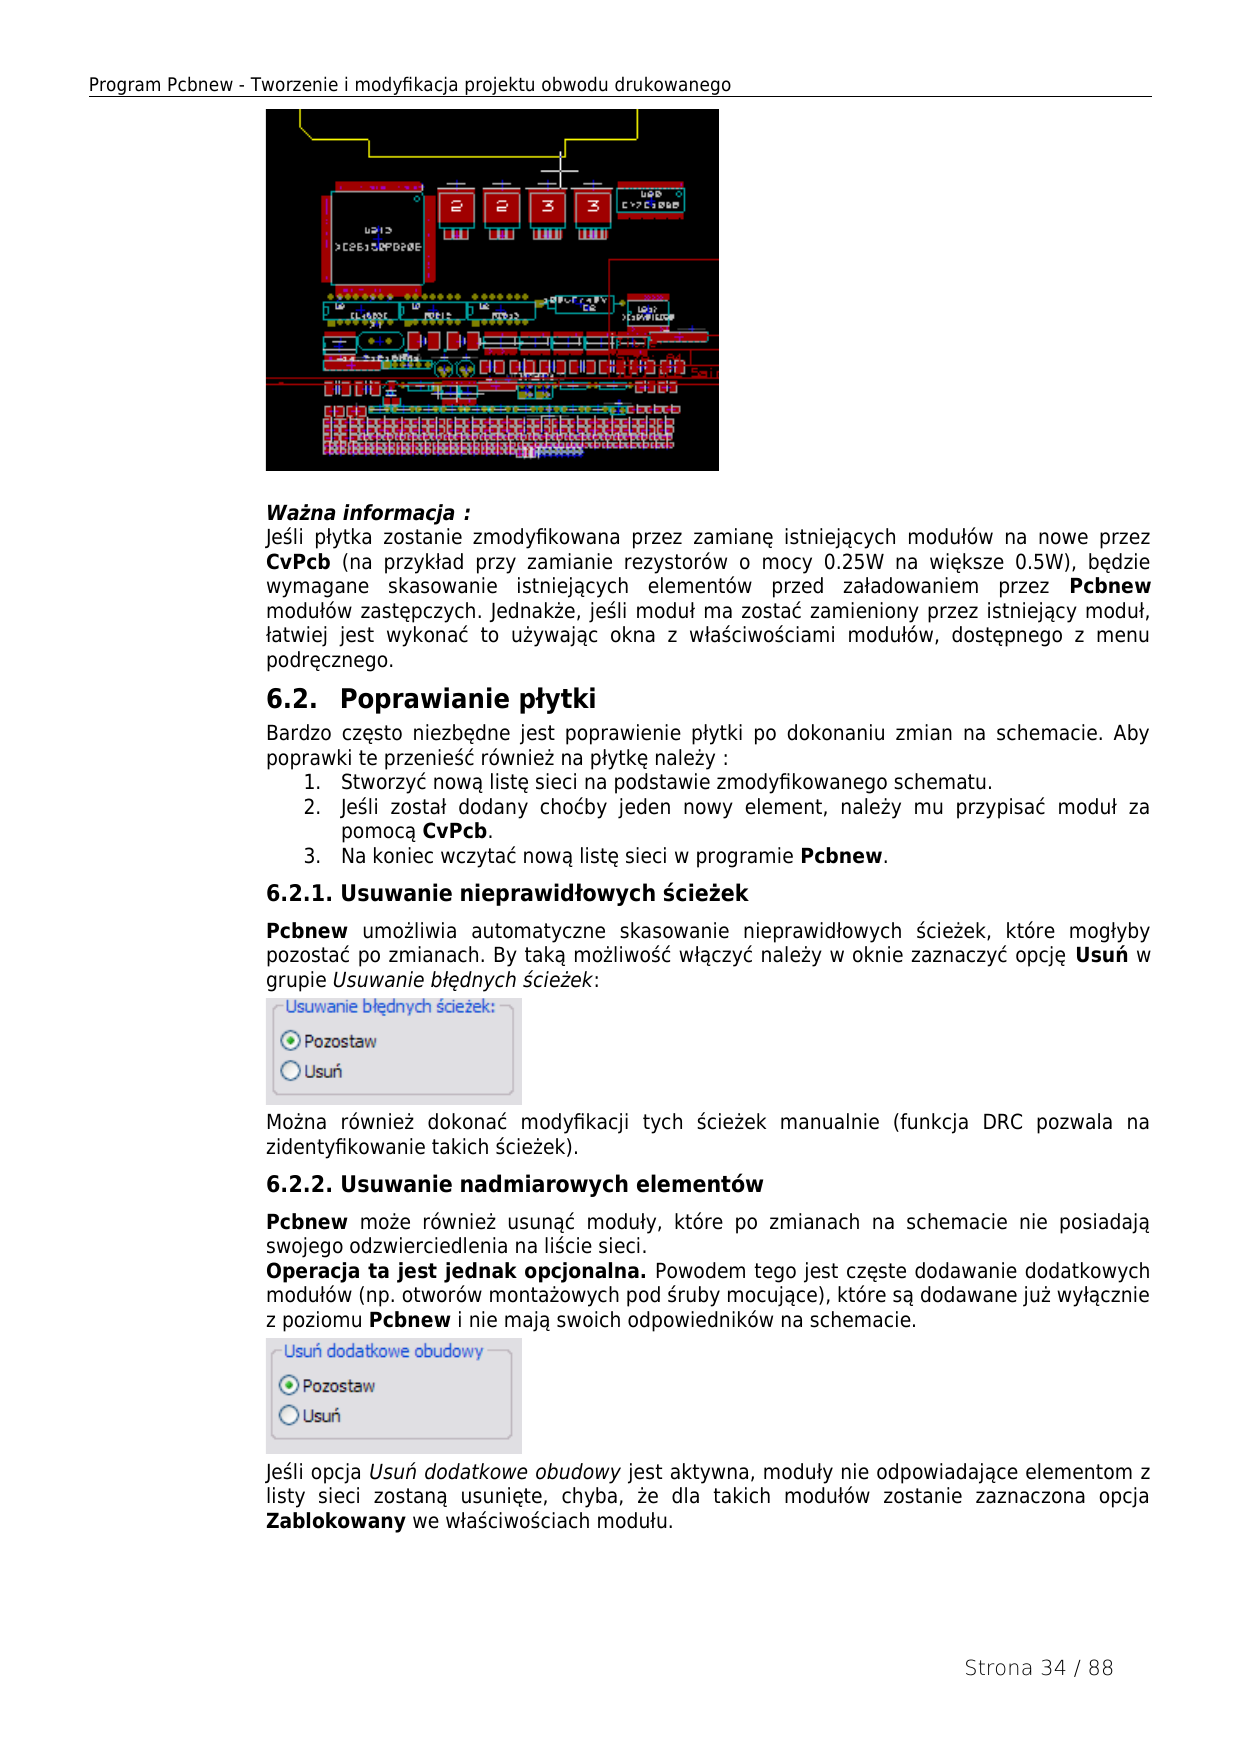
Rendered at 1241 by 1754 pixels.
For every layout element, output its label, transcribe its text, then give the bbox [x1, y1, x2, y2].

picture [265, 998, 522, 1105]
subtitle Usuwanie nadmiarowych elementów [266, 1171, 1152, 1198]
list Na koniec wczytać nową listę sieci w programie Pcbnew. [303, 844, 1152, 868]
text Pcbnew umożliwia automatyczne skasowanie nieprawidłowych ścieżek, które mogłyby pozostać po zmianach. By taką możliwość włączyć należy w oknie zaznaczyć opcję Usuń w grupie Usuwanie błędnych ścieżek: [266, 919, 1152, 992]
subtitle Poprawianie płytki [266, 684, 1152, 715]
text Bardzo często niezbędne jest poprawienie płytki po dokonaniu zmian na schemacie. Aby poprawki te przenieść również na płytkę należy : [266, 721, 1152, 770]
text Jeśli opcja Usuń dodatkowe obudowy jest aktywna, moduły nie odpowiadające elementom z listy sieci zostaną usunięte, chyba, że dla takich modułów zostanie zaznaczona opcja Zablokowany we właściwościach modułu. [266, 1460, 1152, 1533]
list Jeśli został dodany choćby jeden nowy element, należy mu przypisać moduł za pomocą CvPcb. [303, 795, 1152, 844]
text Można również dokonać modyfikacji tych ścieżek manualnie (funkcja DRC pozwala na zidentyfikowanie takich ścieżek). [266, 1110, 1152, 1159]
text Pcbnew może również usunąć moduły, które po zmianach na schemacie nie posiadają swojego odzwierciedlenia na liście sieci. [266, 1210, 1152, 1259]
list Stworzyć nową listę sieci na podstawie zmodyfikowanego schematu. [303, 770, 1152, 795]
text Jeśli płytka zostanie zmodyfikowana przez zamianę istniejących modułów na nowe przez CvPcb (na przykład przy zamianie rezystorów o mocy 0.25W na większe 0.5W), będzie wymagane skasowanie istniejących elementów przed załadowaniem przez Pcbnew modułów zastępczych. Jednakże, jeśli moduł ma zostać zamieniony przez istniejący moduł, łatwiej jest wykonać to używając okna z właściwościami modułów, dostępnego z menu podręcznego. [266, 525, 1152, 672]
picture [265, 1338, 522, 1454]
subtitle Usuwanie nieprawidłowych ścieżek [266, 880, 1152, 907]
text Operacja ta jest jednak opcjonalna. Powodem tego jest częste dodawanie dodatkowych modułów (np. otworów montażowych pod śruby mocujące), które są dodawane już wyłącznie z poziomu Pcbnew i nie mają swoich odpowiedników na schemacie. [266, 1259, 1152, 1332]
text Ważna informacja : [266, 501, 1152, 525]
